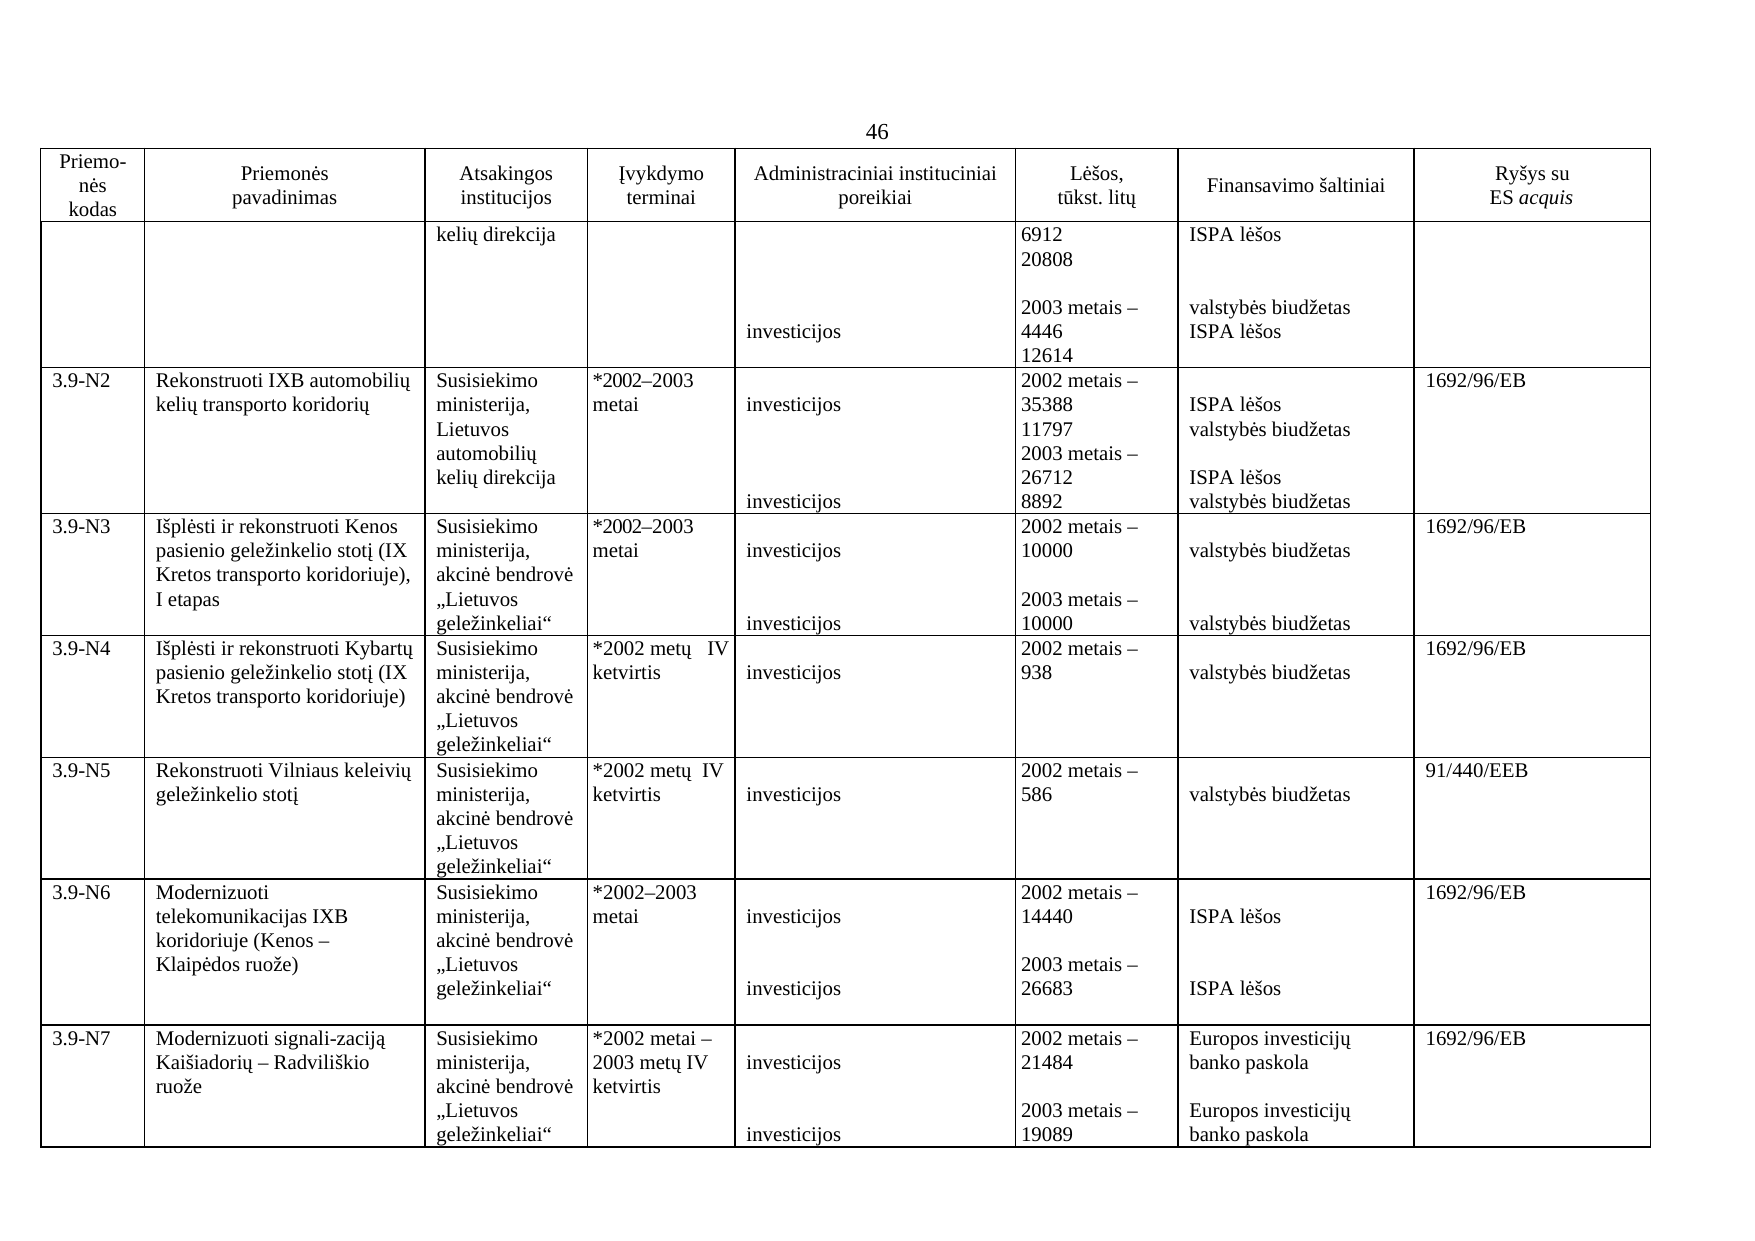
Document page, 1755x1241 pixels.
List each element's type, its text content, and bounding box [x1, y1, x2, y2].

table_cell investicijos investicijos [736, 880, 1015, 1024]
table_cell *2002 metų IV ketvirtis [588, 636, 734, 756]
table_cell 3.9-N5 [42, 758, 144, 878]
table_cell 1692/96/EB [1415, 1026, 1650, 1146]
table_header Lėšos, tūkst. litų [1016, 149, 1177, 221]
table_cell Susisiekimo ministerija, akcinė bendrovė „Lietuvos geležinkeliai“ [426, 880, 587, 1024]
table_cell [42, 222, 144, 367]
table_cell kelių direkcija [426, 222, 587, 367]
table_cell 2002 metais – 586 [1016, 758, 1177, 878]
table_header Įvykdymo terminai [588, 149, 734, 221]
table_cell 6912 20808 2003 metais – 4446 12614 [1016, 222, 1177, 367]
table_cell 1692/96/EB [1415, 368, 1650, 513]
table_cell 3.9-N6 [42, 880, 144, 1024]
table_cell 91/440/EEB [1415, 758, 1650, 878]
table_header Ryšys su ES acquis [1415, 149, 1650, 221]
table_cell ISPA lėšos valstybės biudžetas ISPA lėšos [1179, 222, 1413, 367]
table_cell 1692/96/EB [1415, 880, 1650, 1024]
table_header Priemo-nės kodas [41, 149, 144, 221]
table_cell Išplėsti ir rekonstruoti Kenos pasienio geležinkelio stotį (IX Kretos transporto koridoriuje), I etapas [145, 514, 424, 634]
table_cell *2002–2003 metai [588, 368, 734, 513]
table_cell 2002 metais – 14440 2003 metais – 26683 [1016, 880, 1177, 1024]
table_cell *2002 metai – 2003 metų IV ketvirtis [588, 1026, 734, 1146]
table_cell 2002 metais – 21484 2003 metais – 19089 [1016, 1026, 1177, 1146]
table_cell Rekonstruoti IXB automobilių kelių transporto koridorių [145, 368, 424, 513]
table_cell valstybės biudžetas valstybės biudžetas [1179, 514, 1413, 634]
table_cell 1692/96/EB [1415, 514, 1650, 634]
table_cell *2002 metų IV ketvirtis [588, 758, 734, 878]
table_header Finansavimo šaltiniai [1179, 149, 1413, 221]
table_cell [145, 222, 424, 367]
table_cell Susisiekimo ministerija, akcinė bendrovė „Lietuvos geležinkeliai“ [426, 1026, 587, 1146]
table_cell 3.9-N4 [42, 636, 144, 756]
table_header Priemonės pavadinimas [145, 149, 424, 221]
table_cell investicijos [736, 758, 1015, 878]
table_cell valstybės biudžetas [1179, 758, 1413, 878]
table_cell 2002 metais – 10000 2003 metais – 10000 [1016, 514, 1177, 634]
table_cell [588, 222, 734, 367]
table_cell Susisiekimo ministerija, akcinė bendrovė „Lietuvos geležinkeliai“ [426, 636, 587, 756]
table_cell Susisiekimo ministerija, akcinė bendrovė „Lietuvos geležinkeliai“ [426, 758, 587, 878]
table_cell investicijos [736, 636, 1015, 756]
table_cell 2002 metais – 938 [1016, 636, 1177, 756]
table_cell [1415, 222, 1650, 367]
table_cell Rekonstruoti Vilniaus keleivių geležinkelio stotį [145, 758, 424, 878]
table_cell 3.9-N3 [42, 514, 144, 634]
table_cell 2002 metais – 35388 11797 2003 metais – 26712 8892 [1016, 368, 1177, 513]
table_cell *2002–2003 metai [588, 514, 734, 634]
table_cell Išplėsti ir rekonstruoti Kybartų pasienio geležinkelio stotį (IX Kretos transporto koridoriuje) [145, 636, 424, 756]
table_cell 3.9-N2 [42, 368, 144, 513]
table_cell valstybės biudžetas [1179, 636, 1413, 756]
table_cell Modernizuoti signali-zaciją Kaišiadorių – Radviliškio ruože [145, 1026, 424, 1146]
table_cell investicijos investicijos [736, 514, 1015, 634]
table_cell ISPA lėšos valstybės biudžetas ISPA lėšos valstybės biudžetas [1179, 368, 1413, 513]
table_cell Susisiekimo ministerija, Lietuvos automobilių kelių direkcija [426, 368, 587, 513]
table_cell 1692/96/EB [1415, 636, 1650, 756]
table_cell ISPA lėšos ISPA lėšos [1179, 880, 1413, 1024]
table_header Atsakingos institucijos [426, 149, 587, 221]
table_cell 3.9-N7 [42, 1026, 144, 1146]
table_header Administraciniai instituciniai poreikiai [736, 149, 1015, 221]
table_cell investicijos [736, 222, 1015, 367]
table_cell Susisiekimo ministerija, akcinė bendrovė „Lietuvos geležinkeliai“ [426, 514, 587, 634]
table_cell *2002–2003 metai [588, 880, 734, 1024]
table_cell investicijos investicijos [736, 368, 1015, 513]
table_cell Modernizuoti telekomunikacijas IXB koridoriuje (Kenos – Klaipėdos ruože) [145, 880, 424, 1024]
table_cell Europos investicijų banko paskola Europos investicijų banko paskola [1179, 1026, 1413, 1146]
table_cell investicijos investicijos [736, 1026, 1015, 1146]
